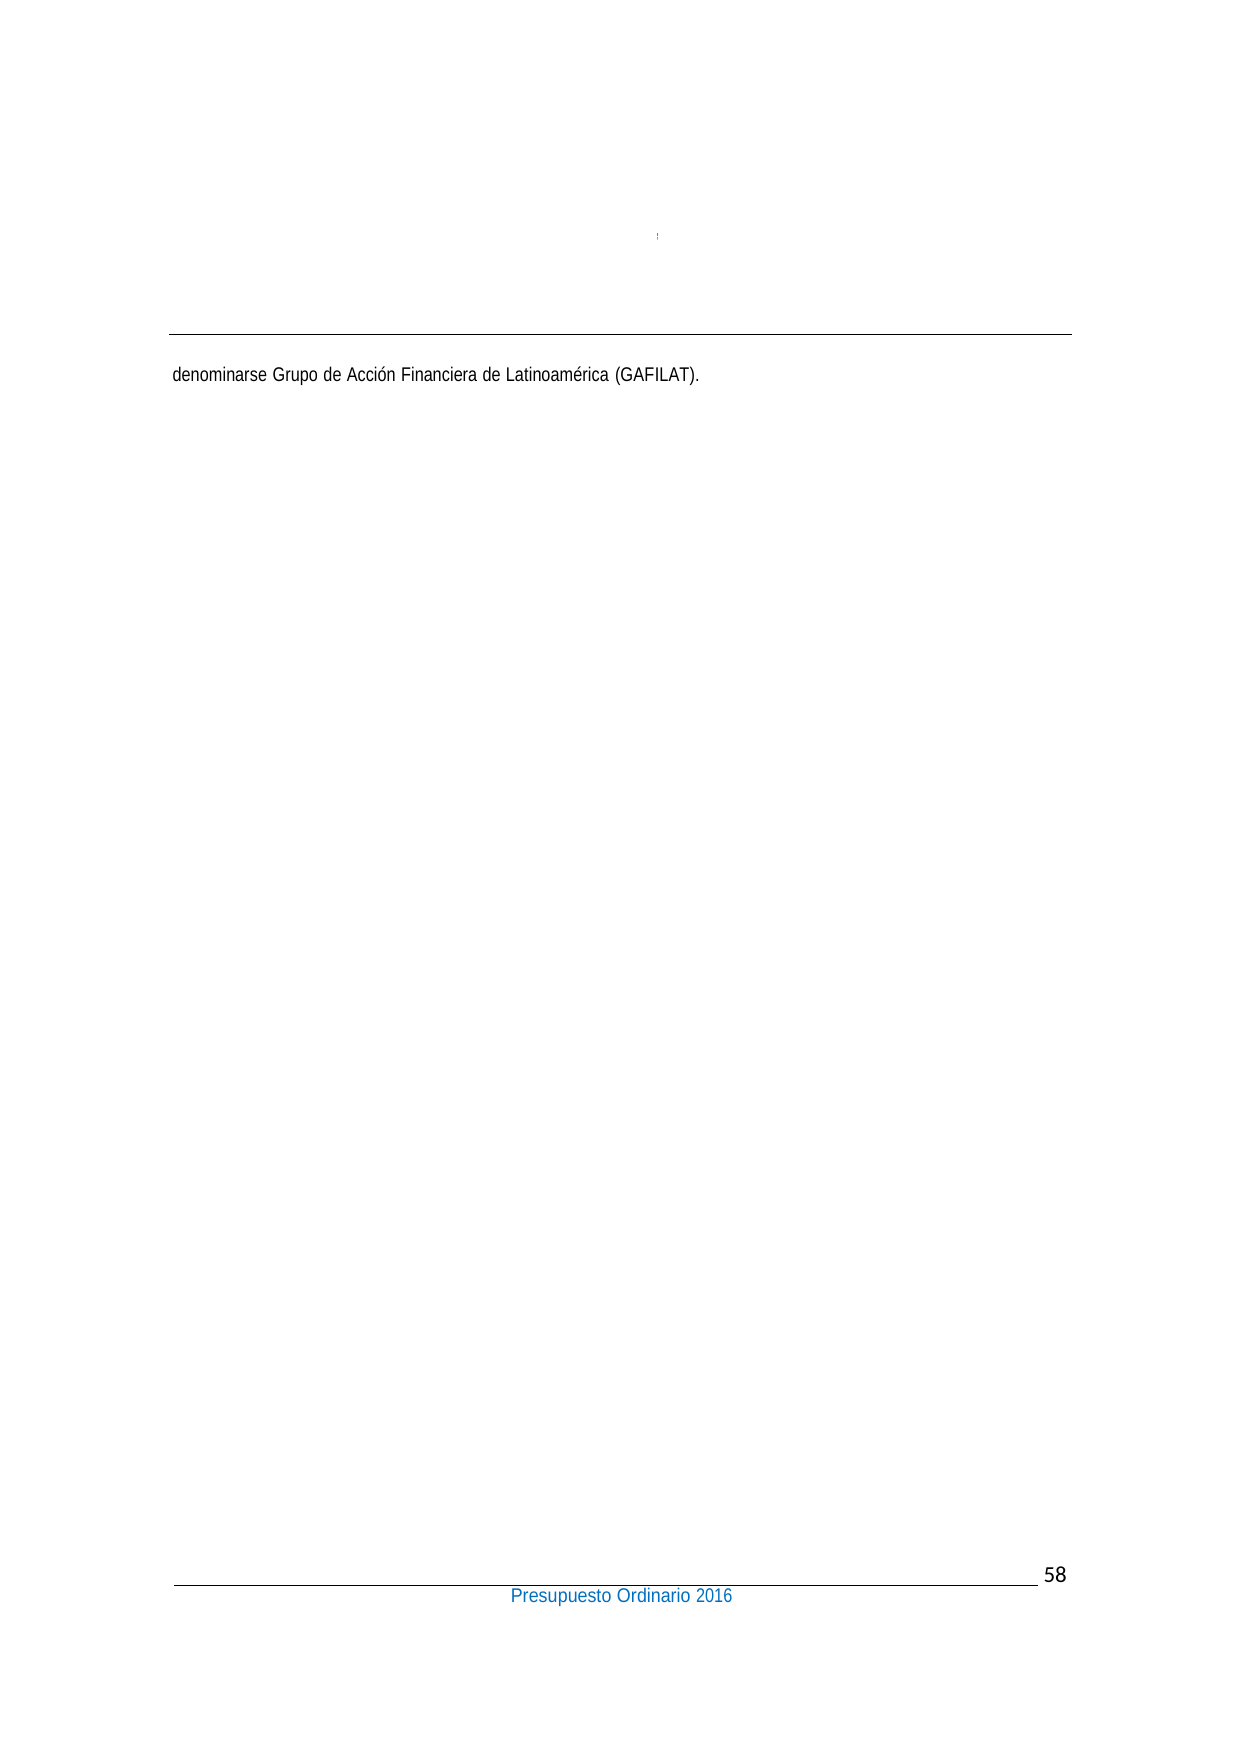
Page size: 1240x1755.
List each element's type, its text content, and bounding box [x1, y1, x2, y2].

text denominarse Grupo de Acción Financiera de Latinoamérica (GAFILAT). [172, 363, 1074, 386]
